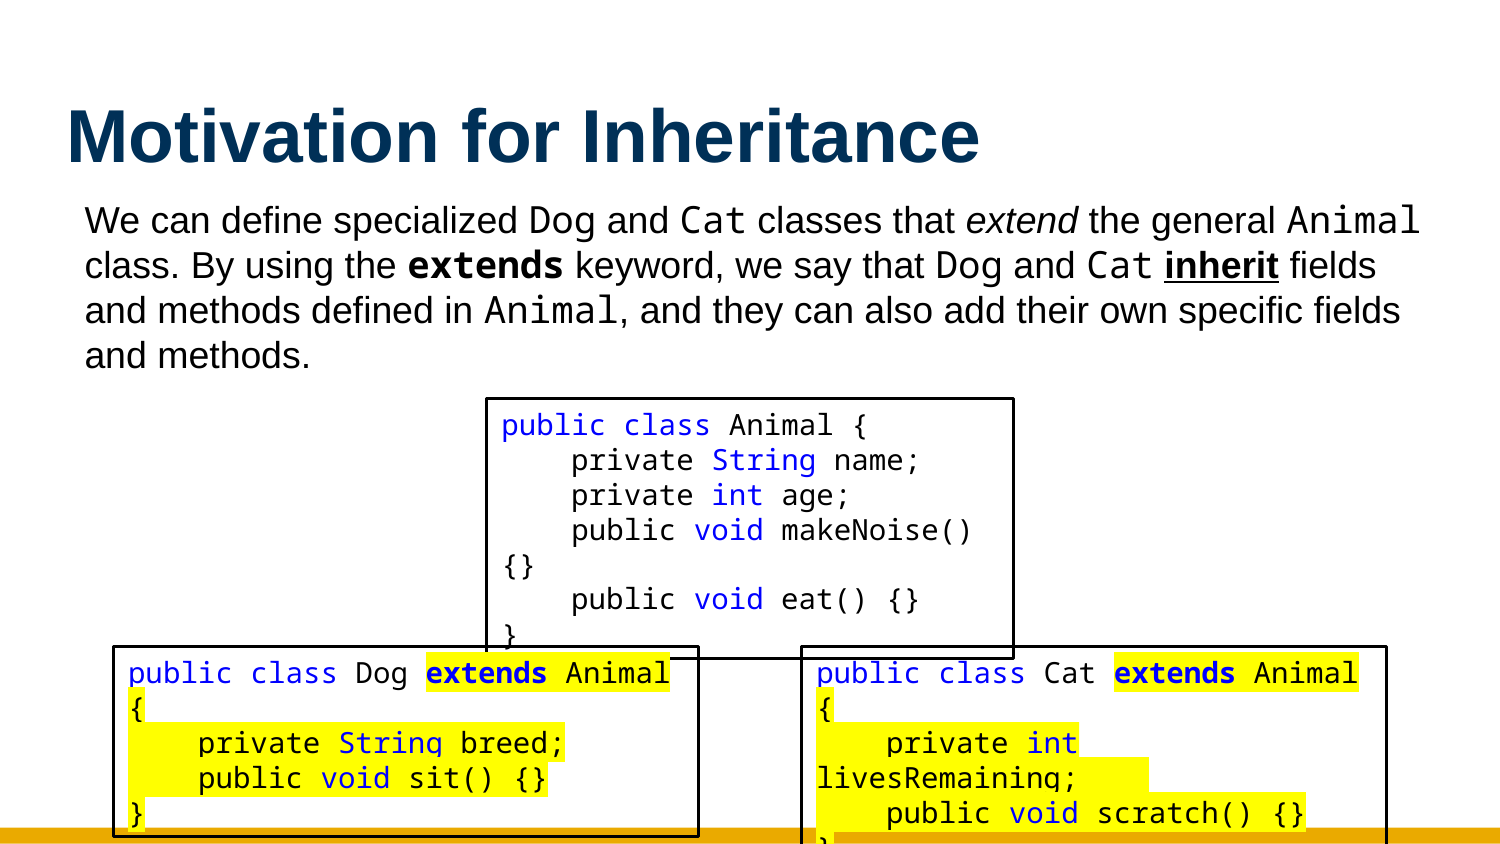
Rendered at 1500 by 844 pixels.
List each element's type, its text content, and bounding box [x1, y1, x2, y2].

text_box public class Cat extends Animal { private int livesRemaining; public void scratch() {} } [801, 646, 1387, 844]
text_box We can define specialized Dog and Cat classes that extend the general Animal class. By using the extends keyword, we say that Dog and Cat inherit fields and methods defined in Animal, and they can also add their own specific fields and methods. [51, 188, 1449, 384]
text_box public class Dog extends Animal { private String breed; public void sit() {} } [113, 646, 699, 837]
title Motivation for Inheritance [51, 72, 1449, 188]
text_box public class Animal { private String name; private int age; public void makeNoise() {} public void eat() {} } [486, 398, 1014, 659]
